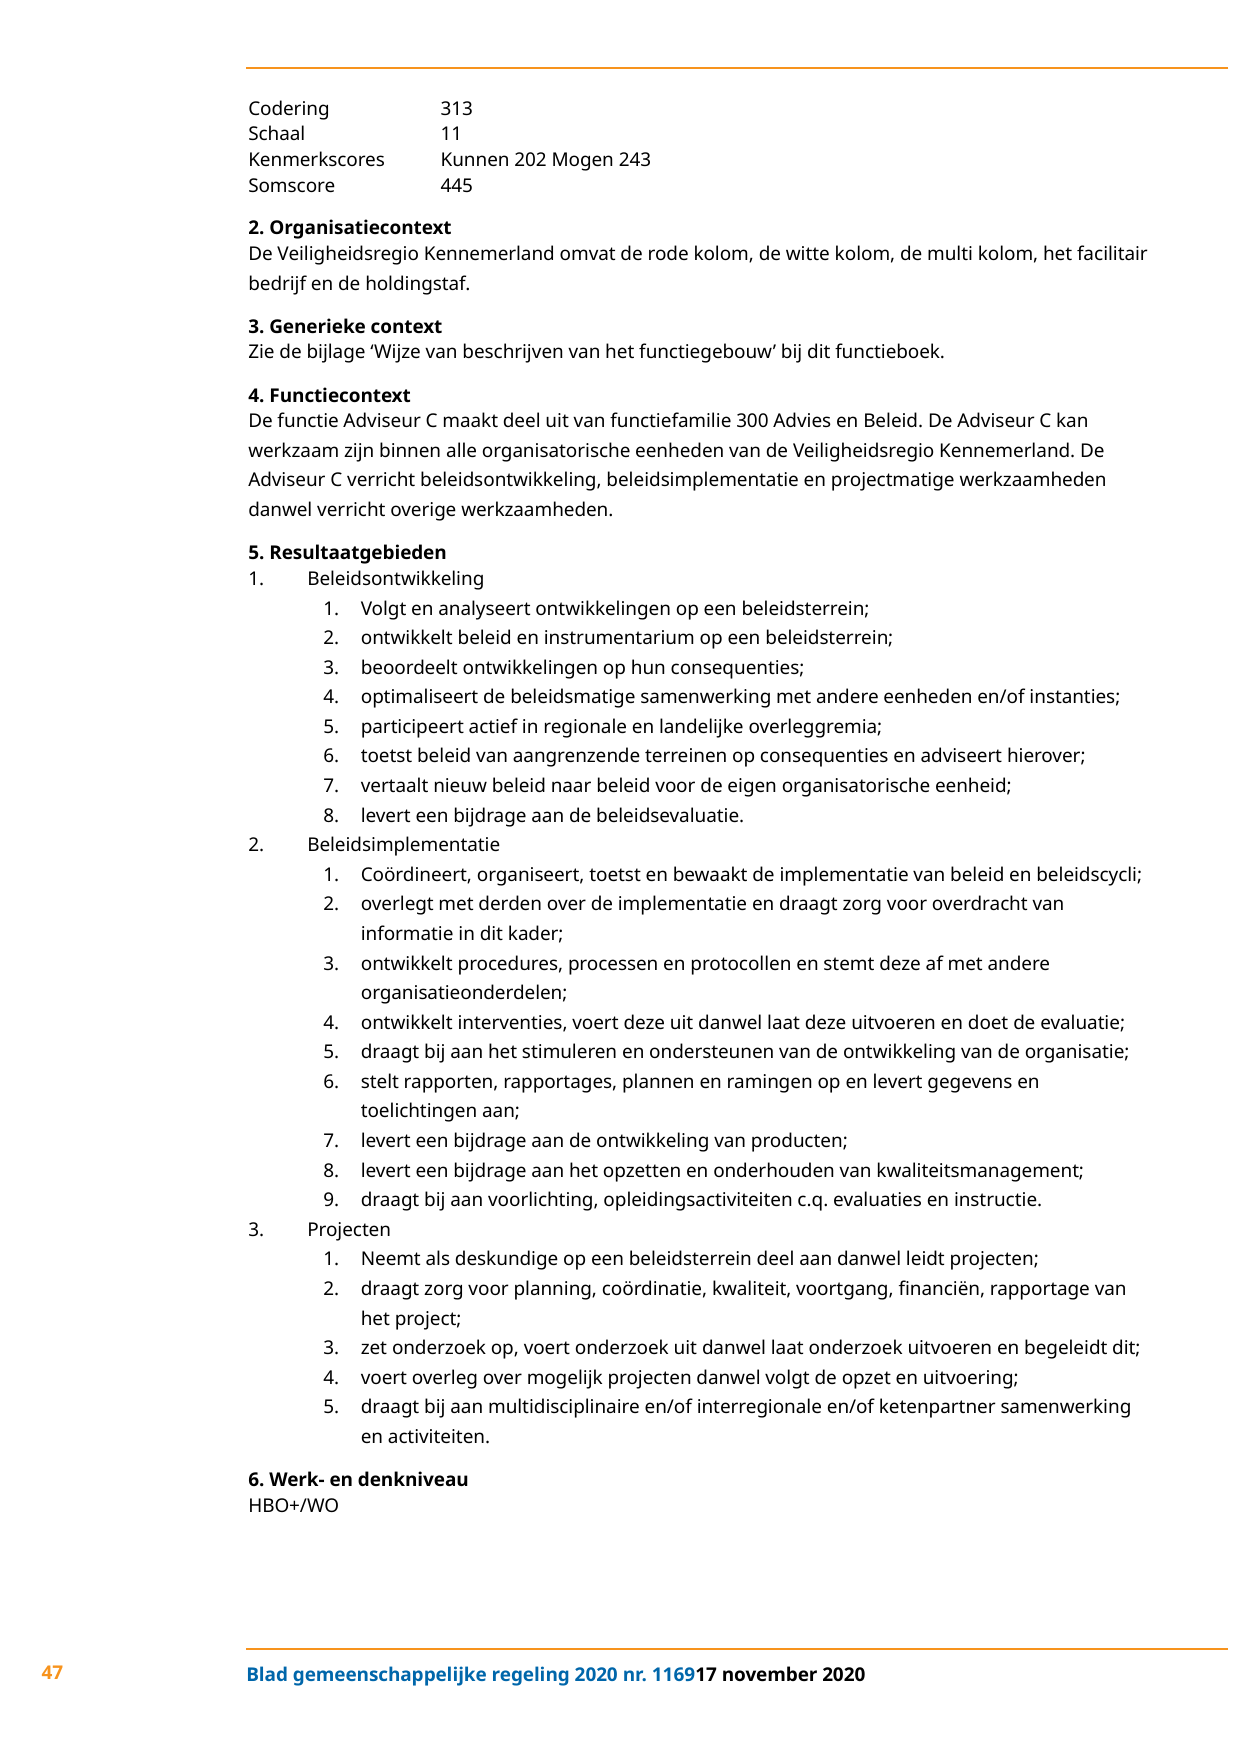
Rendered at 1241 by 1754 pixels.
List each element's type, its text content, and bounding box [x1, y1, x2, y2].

list optimaliseert de beleidsmatige samenwerking met andere eenheden en/of instanties; [323, 683, 1152, 709]
list ontwikkelt beleid en instrumentarium op een beleidsterrein; [323, 624, 1152, 650]
list draagt bij aan voorlichting, opleidingsactiviteiten c.q. evaluaties en instructie. [323, 1186, 1152, 1212]
list draagt bij aan multidisciplinaire en/of interregionale en/of ketenpartner samenwerking en activiteiten. [323, 1393, 1152, 1449]
list ontwikkelt interventies, voert deze uit danwel laat deze uitvoeren en doet de evaluatie; [323, 1009, 1152, 1034]
list draagt zorg voor planning, coördinatie, kwaliteit, voortgang, financiën, rapportage van het project; [323, 1275, 1152, 1330]
table_cell 445 [440, 172, 1152, 198]
table_cell Kenmerkscores [248, 146, 440, 172]
list vertaalt nieuw beleid naar beleid voor de eigen organisatorische eenheid; [323, 772, 1152, 798]
table_cell Kunnen 202 Mogen 243 [440, 146, 1152, 172]
text 2. Organisatiecontext [248, 214, 1152, 240]
list levert een bijdrage aan de ontwikkeling van producten; [323, 1127, 1152, 1153]
list voert overleg over mogelijk projecten danwel volgt de opzet en uitvoering; [323, 1364, 1152, 1389]
list zet onderzoek op, voert onderzoek uit danwel laat onderzoek uitvoeren en begeleidt dit; [323, 1334, 1152, 1360]
table_cell 11 [440, 121, 1152, 146]
list toetst beleid van aangrenzende terreinen op consequenties en adviseert hierover; [323, 743, 1152, 768]
table_header 313 [440, 95, 1152, 121]
list levert een bijdrage aan de beleidsevaluatie. [323, 802, 1152, 827]
picture [41, 47, 231, 172]
list Coördineert, organiseert, toetst en bewaakt de implementatie van beleid en beleidscycli; [323, 861, 1152, 887]
table_header Codering [248, 95, 440, 121]
list Volgt en analyseert ontwikkelingen op een beleidsterrein; [323, 595, 1152, 620]
text De Veiligheidsregio Kennemerland omvat de rode kolom, de witte kolom, de multi kolom, het facilitair bedrijf en de holdingstaf. [248, 240, 1152, 296]
list Beleidsimplementatie [248, 831, 1152, 857]
list participeert actief in regionale en landelijke overleggremia; [323, 713, 1152, 739]
text De functie Adviseur C maakt deel uit van functiefamilie 300 Advies en Beleid. De Adviseur C kan werkzaam zijn binnen alle organisatorische eenheden van de Veiligheidsregio Kennemerland. De Adviseur C verricht beleidsontwikkeling, beleidsimplementatie en projectmatige werkzaamheden danwel verricht overige werkzaamheden. [248, 407, 1152, 522]
list overlegt met derden over de implementatie en draagt zorg voor overdracht van informatie in dit kader; [323, 891, 1152, 946]
list draagt bij aan het stimuleren en ondersteunen van de ontwikkeling van de organisatie; [323, 1038, 1152, 1064]
text 3. Generieke context [248, 313, 1152, 339]
table_cell Somscore [248, 172, 440, 198]
text 4. Functiecontext [248, 382, 1152, 407]
text HBO+/WO [248, 1492, 1152, 1518]
text Zie de bijlage ‘Wijze van beschrijven van het functiegebouw’ bij dit functieboek. [248, 339, 1152, 364]
list Neemt als deskundige op een beleidsterrein deel aan danwel leidt projecten; [323, 1246, 1152, 1271]
list levert een bijdrage aan het opzetten en onderhouden van kwaliteitsmanagement; [323, 1157, 1152, 1182]
list Beleidsontwikkeling [248, 565, 1152, 591]
list Projecten [248, 1216, 1152, 1242]
list stelt rapporten, rapportages, plannen en ramingen op en levert gegevens en toelichtingen aan; [323, 1068, 1152, 1123]
list ontwikkelt procedures, processen en protocollen en stemt deze af met andere organisatieonderdelen; [323, 950, 1152, 1005]
list beoordeelt ontwikkelingen op hun consequenties; [323, 654, 1152, 679]
text 6. Werk- en denkniveau [248, 1466, 1152, 1492]
table_cell Schaal [248, 121, 440, 146]
text 5. Resultaatgebieden [248, 539, 1152, 565]
